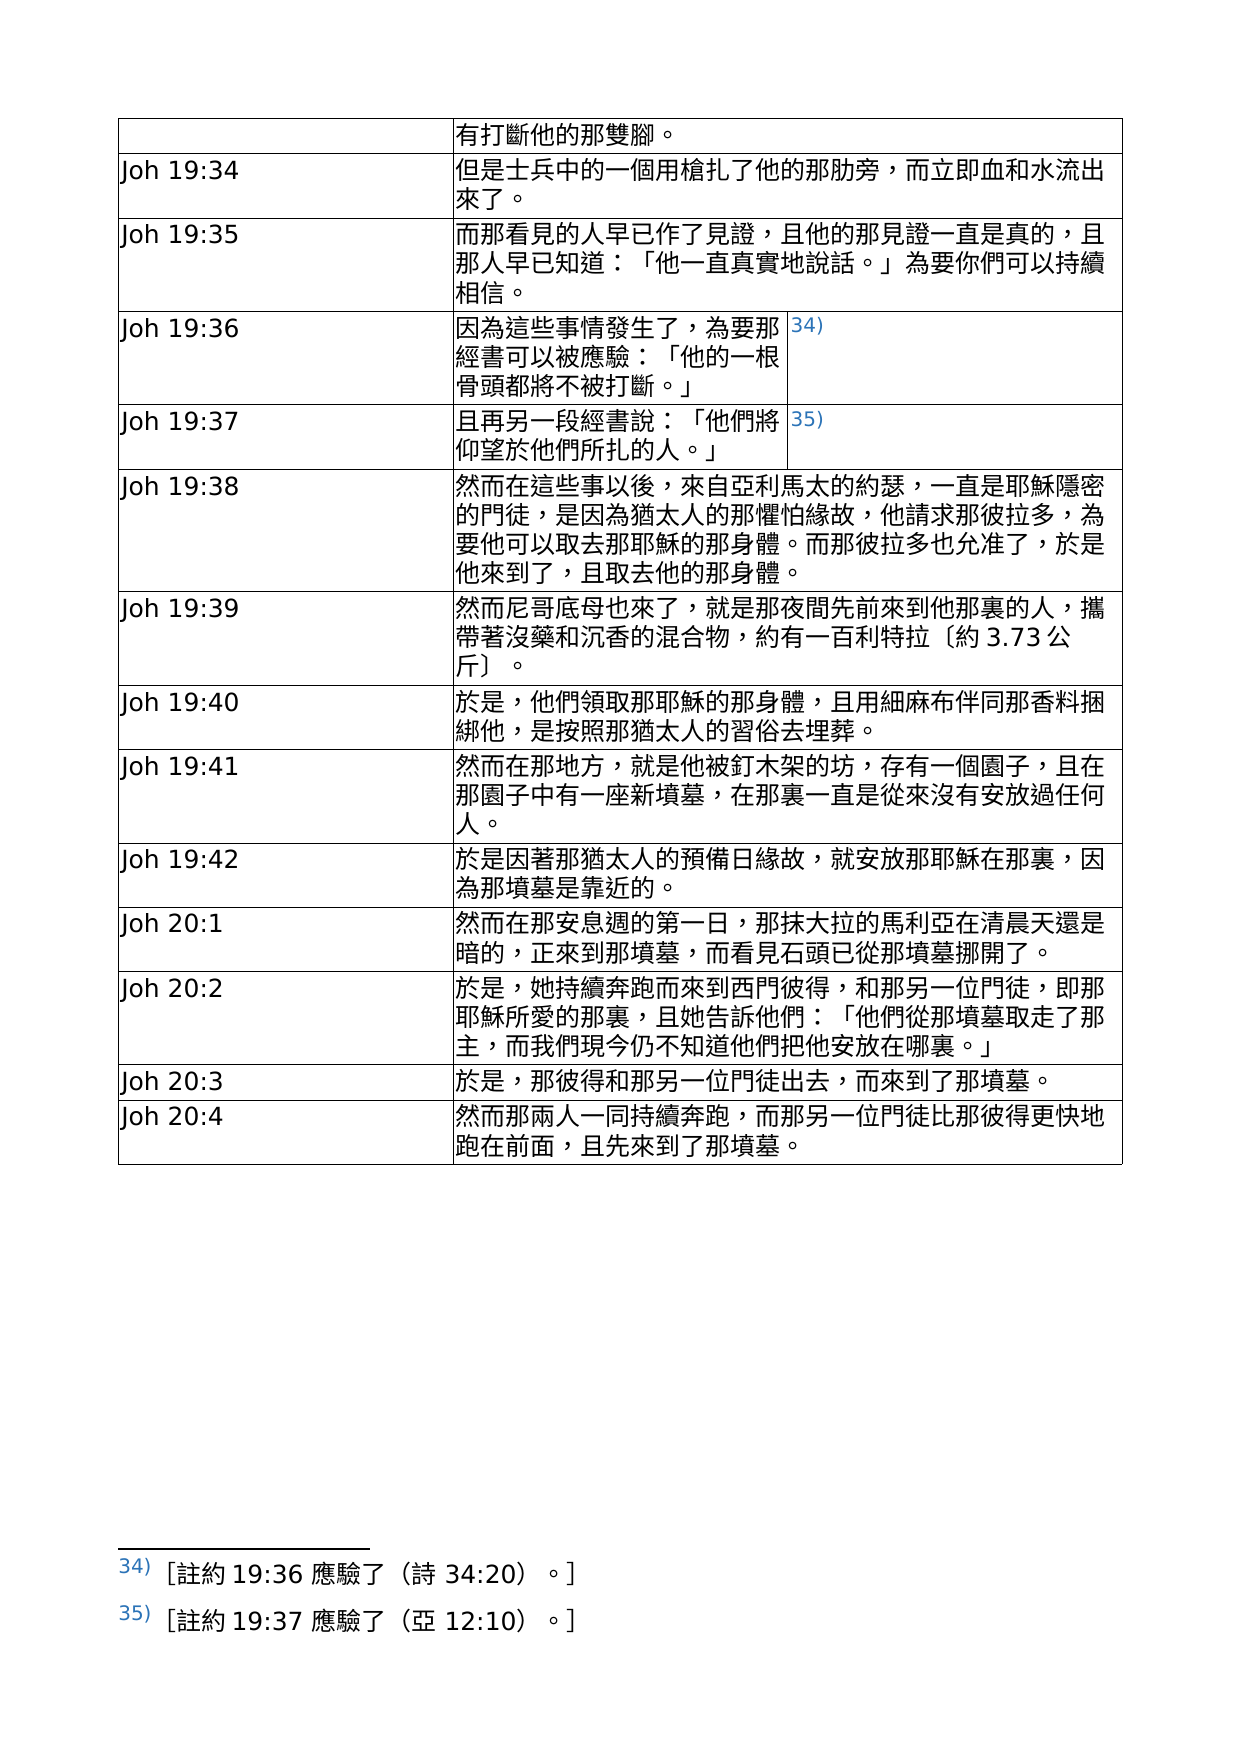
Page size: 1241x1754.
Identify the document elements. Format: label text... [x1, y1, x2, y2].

table_cell 於是，那彼得和那另一位門徒出去，而來到了那墳墓。 [454, 1065, 1122, 1099]
table_cell Joh 19:42 [119, 844, 453, 907]
table_cell Joh 20:4 [119, 1101, 453, 1164]
table_cell 有打斷他的那雙腳。 [454, 119, 1122, 153]
table_cell 然而那兩人一同持續奔跑，而那另一位門徒比那彼得更快地跑在前面，且先來到了那墳墓。 [454, 1101, 1122, 1164]
table_cell 然而在那地方，就是他被釘木架的坊，存有一個園子，且在那園子中有一座新墳墓，在那裏一直是從來沒有安放過任何人。 [454, 750, 1122, 842]
table_cell Joh 19:34 [119, 154, 453, 217]
table_cell Joh 19:40 [119, 686, 453, 749]
table_cell 但是士兵中的一個用槍扎了他的那肋旁，而立即血和水流出來了。 [454, 154, 1122, 217]
table_cell [788, 312, 1122, 404]
table_cell Joh 20:1 [119, 908, 453, 971]
table_cell Joh 19:35 [119, 219, 453, 311]
table_cell 且再另一段經書說：「他們將仰望於他們所扎的人。」 [454, 405, 787, 469]
table_cell 而那看見的人早已作了見證，且他的那見證一直是真的，且那人早已知道：「他一直真實地說話。」為要你們可以持續相信。 [454, 219, 1122, 311]
table_cell Joh 19:37 [119, 405, 453, 469]
table_cell Joh 20:2 [119, 972, 453, 1064]
table_cell Joh 19:38 [119, 470, 453, 591]
table_cell 於是因著那猶太人的預備日緣故，就安放那耶穌在那裏，因為那墳墓是靠近的。 [454, 844, 1122, 907]
table_cell 於是，她持續奔跑而來到西門彼得，和那另一位門徒，即那耶穌所愛的那裏，且她告訴他們：「他們從那墳墓取走了那主，而我們現今仍不知道他們把他安放在哪裏。」 [454, 972, 1122, 1064]
table_cell Joh 19:36 [119, 312, 453, 404]
table_cell [788, 405, 1122, 469]
table_cell 於是，他們領取那耶穌的那身體，且用細麻布伴同那香料捆綁他，是按照那猶太人的習俗去埋葬。 [454, 686, 1122, 749]
table_cell [119, 119, 453, 153]
table_cell 然而在那安息週的第一日，那抹大拉的馬利亞在清晨天還是暗的，正來到那墳墓，而看見石頭已從那墳墓挪開了。 [454, 908, 1122, 971]
table_cell 然而尼哥底母也來了，就是那夜間先前來到他那裏的人，攜帶著沒藥和沉香的混合物，約有一百利特拉〔約3.73公斤〕。 [454, 592, 1122, 685]
table_cell Joh 19:41 [119, 750, 453, 842]
table_cell Joh 19:39 [119, 592, 453, 685]
table_cell 因為這些事情發生了，為要那經書可以被應驗：「他的一根骨頭都將不被打斷。」 [454, 312, 787, 404]
table_cell 然而在這些事以後，來自亞利馬太的約瑟，一直是耶穌隱密的門徒，是因為猶太人的那懼怕緣故，他請求那彼拉多，為要他可以取去那耶穌的那身體。而那彼拉多也允准了，於是他來到了，且取去他的那身體。 [454, 470, 1122, 591]
table_cell Joh 20:3 [119, 1065, 453, 1099]
